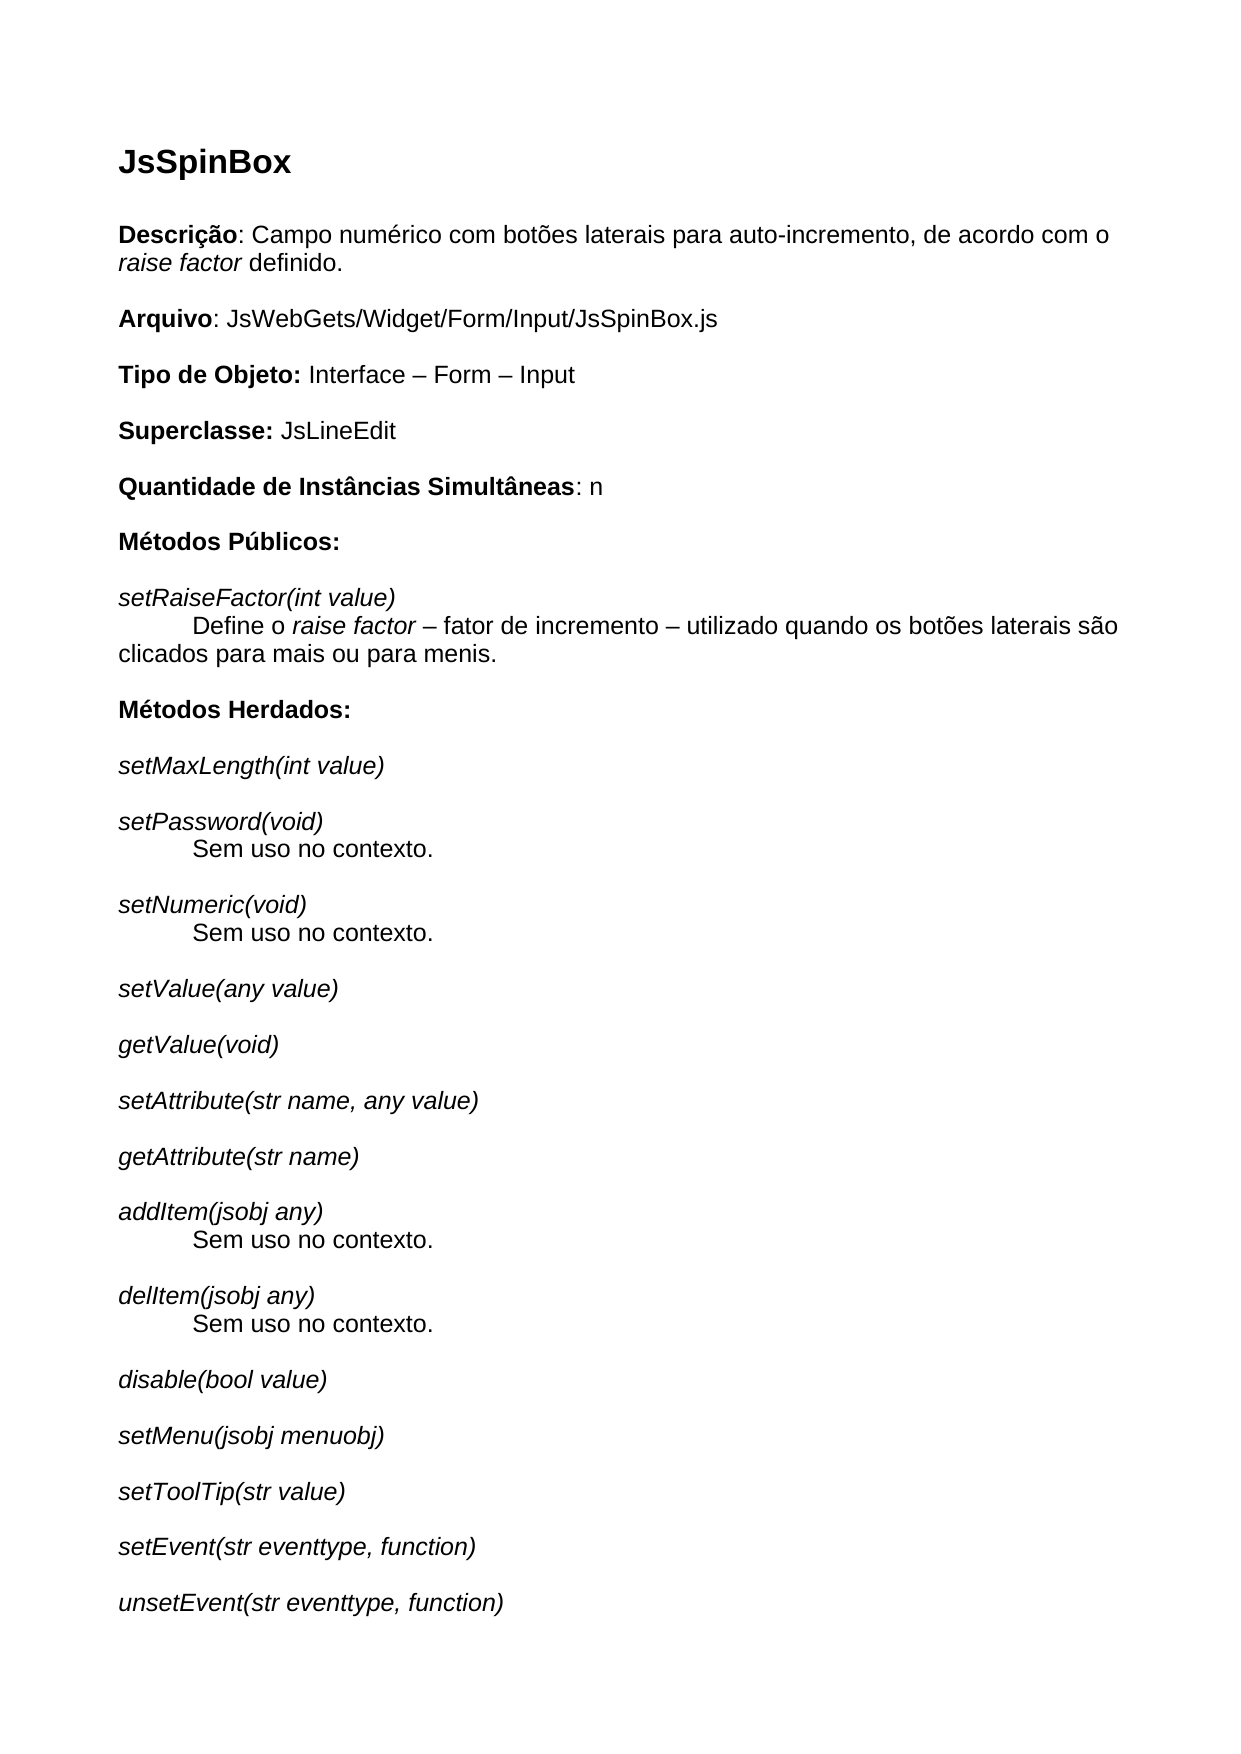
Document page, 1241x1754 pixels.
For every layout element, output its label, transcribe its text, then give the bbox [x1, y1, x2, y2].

text setAttribute(str name, any value) [118, 1086, 1122, 1114]
text Sem uso no contexto. [118, 1310, 1122, 1338]
text Tipo de Objeto: Interface – Form – Input [118, 361, 1122, 388]
text disable(bool value) [118, 1366, 1122, 1393]
text Sem uso no contexto. [118, 835, 1122, 863]
text Sem uso no contexto. [118, 1226, 1122, 1254]
text Métodos Públicos: [118, 528, 1122, 556]
text Descrição: Campo numérico com botões laterais para auto-incremento, de acordo com o raise factor definido. [118, 221, 1122, 277]
text getAttribute(str name) [118, 1142, 1122, 1170]
text setToolTip(str value) [118, 1477, 1122, 1505]
text Arquivo: JsWebGets/Widget/Form/Input/JsSpinBox.js [118, 305, 1122, 333]
text Define o raise factor – fator de incremento – utilizado quando os botões laterais são clicados para mais ou para menis. [118, 612, 1122, 668]
text Superclasse: JsLineEdit [118, 416, 1122, 444]
text addItem(jsobj any) [118, 1198, 1122, 1226]
text Métodos Herdados: [118, 696, 1122, 723]
text setValue(any value) [118, 975, 1122, 1003]
text getValue(void) [118, 1031, 1122, 1058]
text setNumeric(void) [118, 891, 1122, 919]
text unsetEvent(str eventtype, function) [118, 1589, 1122, 1617]
text setPassword(void) [118, 807, 1122, 835]
text setEvent(str eventtype, function) [118, 1533, 1122, 1561]
subtitle JsSpinBox [118, 143, 1122, 181]
text Sem uso no contexto. [118, 919, 1122, 947]
text delItem(jsobj any) [118, 1282, 1122, 1310]
text Quantidade de Instâncias Simultâneas: n [118, 472, 1122, 500]
text setMenu(jsobj menuobj) [118, 1421, 1122, 1449]
text setMaxLength(int value) [118, 751, 1122, 779]
text setRaiseFactor(int value) [118, 584, 1122, 612]
